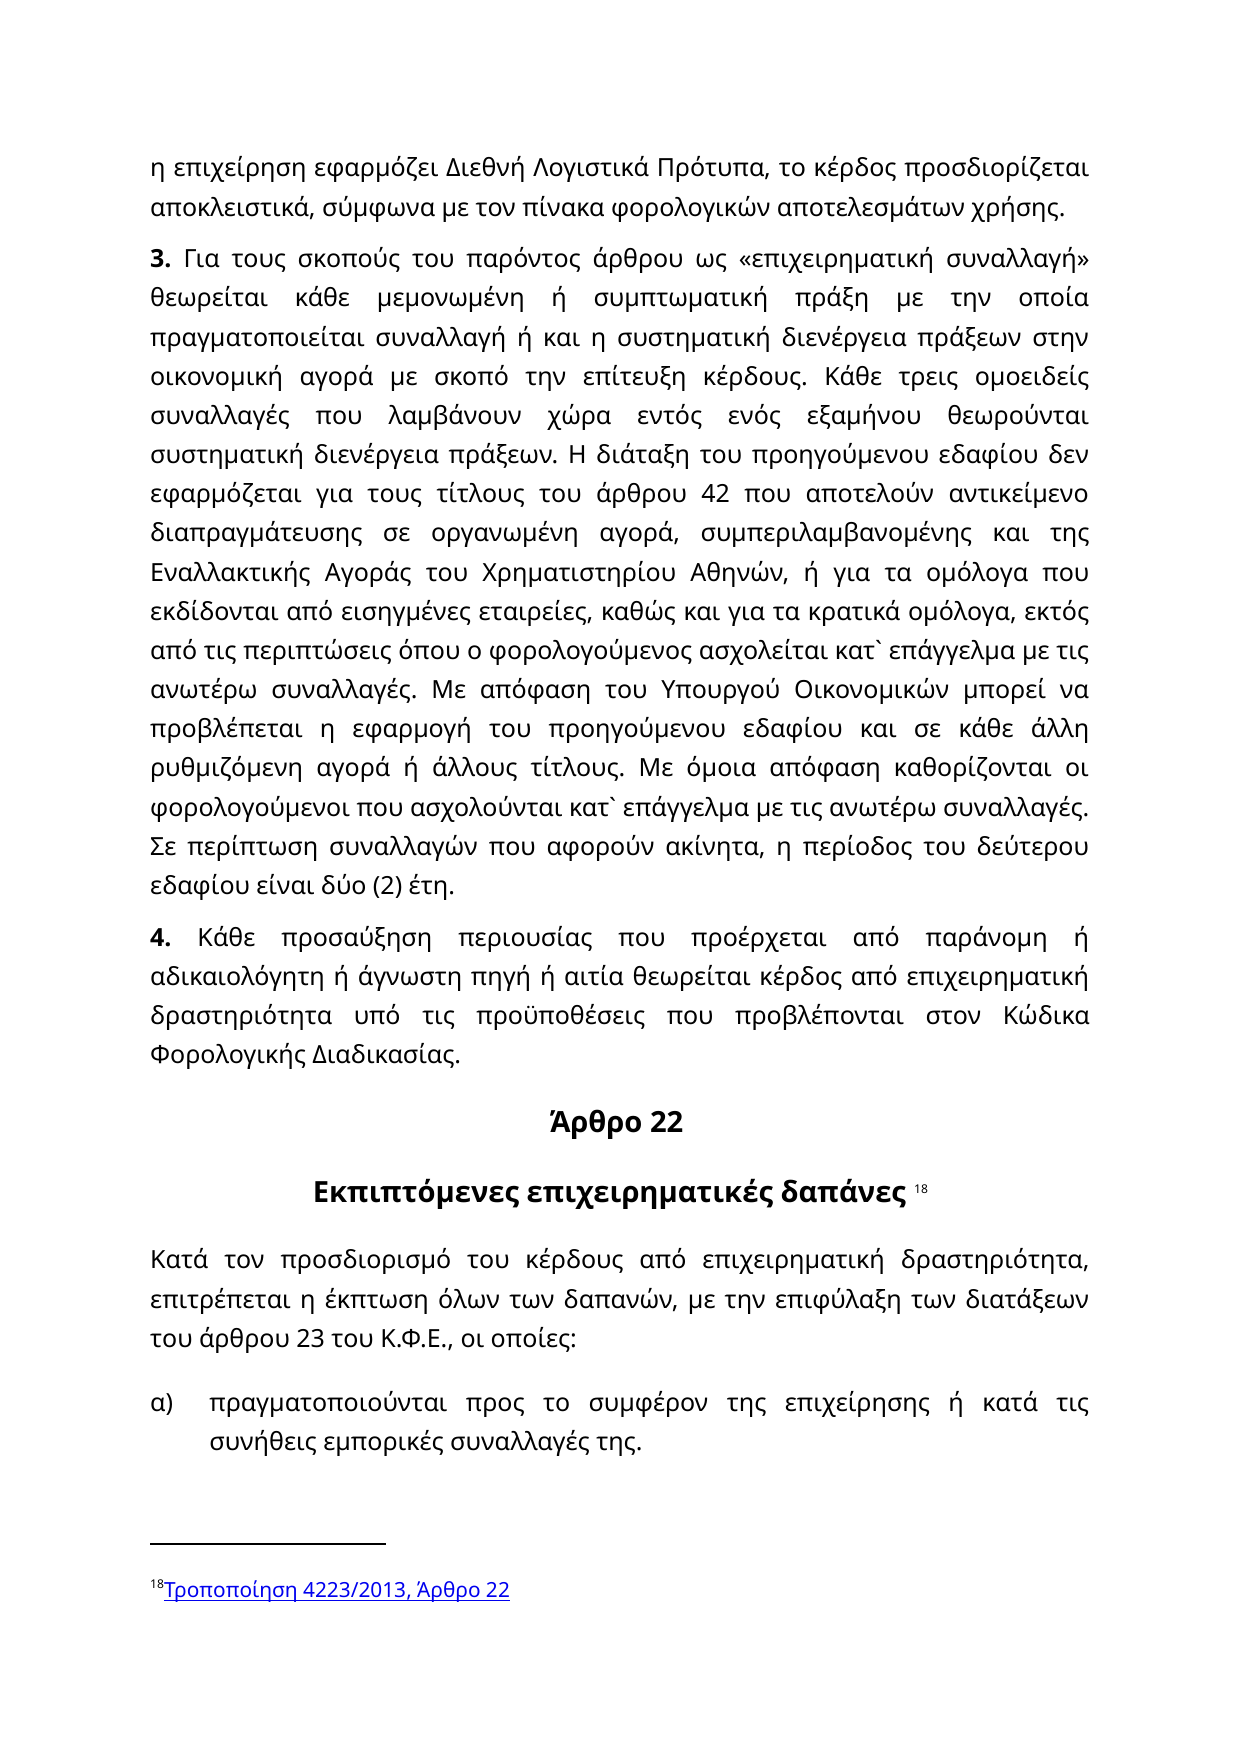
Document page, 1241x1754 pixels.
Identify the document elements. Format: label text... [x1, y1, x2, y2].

text Κατά τον προσδιορισμό του κέρδους από επιχειρηματική δραστηριότητα, επιτρέπεται η έκπτωση όλων των δαπανών, με την επιφύλαξη των διατάξεων του άρθρου 23 του Κ.Φ.Ε., οι οποίες: [150, 1242, 1090, 1354]
text η επιχείρηση εφαρμόζει Διεθνή Λογιστικά Πρότυπα, το κέρδος προσδιορίζεται αποκλειστικά, σύμφωνα με τον πίνακα φορολογικών αποτελεσμάτων χρήσης. [150, 150, 1090, 223]
text Τροποποίηση 4223/2013, Άρθρο 22 [150, 1576, 1090, 1604]
subtitle Εκπιπτόμενες επιχειρηματικές δαπάνες [150, 1171, 1090, 1211]
text 4. Κάθε προσαύξηση περιουσίας που προέρχεται από παράνομη ή αδικαιολόγητη ή άγνωστη πηγή ή αιτία θεωρείται κέρδος από επιχειρηματική δραστηριότητα υπό τις προϋποθέσεις που προβλέπονται στον Κώδικα Φορολογικής Διαδικασίας. [150, 919, 1090, 1071]
text 3. Για τους σκοπούς του παρόντος άρθρου ως «επιχειρηματική συναλλαγή» θεωρείται κάθε μεμονωμένη ή συμπτωματική πράξη με την οποία πραγματοποιείται συναλλαγή ή και η συστηματική διενέργεια πράξεων στην οικονομική αγορά με σκοπό την επίτευξη κέρδους. Κάθε τρεις ομοειδείς συναλλαγές που λαμβάνουν χώρα εντός ενός εξαμήνου θεωρούνται συστηματική διενέργεια πράξεων. Η διάταξη του προηγούμενου εδαφίου δεν εφαρμόζεται για τους τίτλους του άρθρου 42 που αποτελούν αντικείμενο διαπραγμάτευσης σε οργανωμένη αγορά, συμπεριλαμβανομένης και της Εναλλακτικής Αγοράς του Χρηματιστηρίου Αθηνών, ή για τα ομόλογα που εκδίδονται από εισηγμένες εταιρείες, καθώς και για τα κρατικά ομόλογα, εκτός από τις περιπτώσεις όπου ο φορολογούμενος ασχολείται κατ` επάγγελμα με τις ανωτέρω συναλλαγές. Με απόφαση του Υπουργού Οικονομικών μπορεί να προβλέπεται η εφαρμογή του προηγούμενου εδαφίου και σε κάθε άλλη ρυθμιζόμενη αγορά ή άλλους τίτλους. Με όμοια απόφαση καθορίζονται οι φορολογούμενοι που ασχολούνται κατ` επάγγελμα με τις ανωτέρω συναλλαγές. Σε περίπτωση συναλλαγών που αφορούν ακίνητα, η περίοδος του δεύτερου εδαφίου είναι δύο (2) έτη. [150, 241, 1090, 902]
subtitle Άρθρο 22 [150, 1101, 1090, 1141]
list α) πραγματοποιούνται προς το συμφέρον της επιχείρησης ή κατά τις συνήθεις εμπορικές συναλλαγές της. [150, 1384, 1090, 1458]
